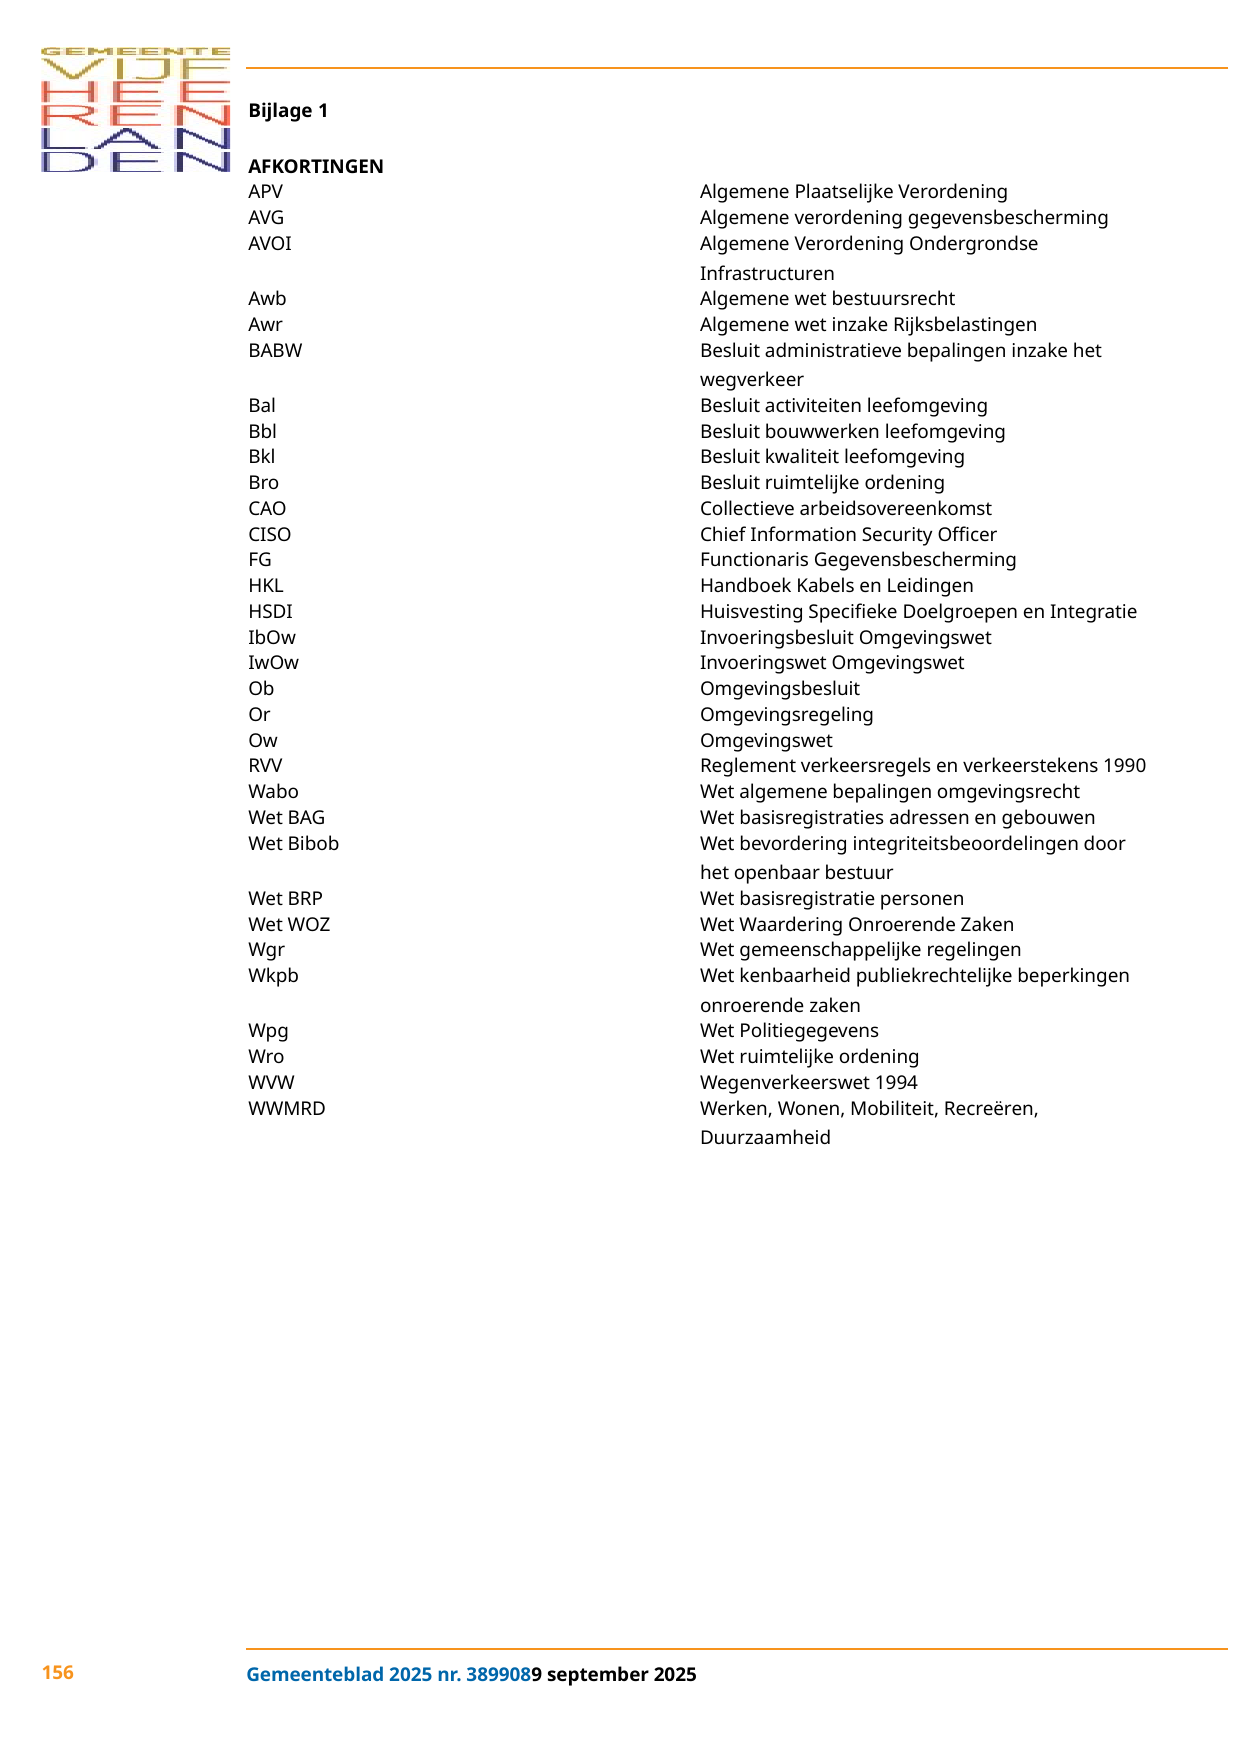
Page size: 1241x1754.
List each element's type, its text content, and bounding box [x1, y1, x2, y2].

table_cell Wet bevordering integriteitsbeoordelingen door het openbaar bestuur [700, 830, 1152, 885]
table_cell Omgevingsregeling [700, 701, 1152, 727]
table_cell Besluit activiteiten leefomgeving [700, 392, 1152, 418]
table_cell Wet WOZ [248, 911, 700, 936]
table_cell Algemene Verordening Ondergrondse Infrastructuren [700, 230, 1152, 286]
table_cell Wet Bibob [248, 830, 700, 885]
table_cell Wet kenbaarheid publiekrechtelijke beperkingen onroerende zaken [700, 962, 1152, 1017]
table_cell Algemene Plaatselijke Verordening [700, 179, 1152, 204]
table_cell HSDI [248, 598, 700, 624]
table_cell Bkl [248, 444, 700, 469]
table_cell Wegenverkeerswet 1994 [700, 1069, 1152, 1095]
table_cell WWMRD [248, 1095, 700, 1150]
table_cell WVW [248, 1069, 700, 1095]
table_cell Besluit kwaliteit leefomgeving [700, 444, 1152, 469]
table_cell Algemene wet inzake Rijksbelastingen [700, 311, 1152, 337]
table_cell APV [248, 179, 700, 204]
table_cell Wgr [248, 936, 700, 962]
table_cell Omgevingswet [700, 727, 1152, 752]
table_cell Bro [248, 470, 700, 495]
table_cell Huisvesting Specifieke Doelgroepen en Integratie [700, 598, 1152, 624]
table_cell RVV [248, 753, 700, 778]
table_cell Omgevingsbesluit [700, 675, 1152, 701]
table_cell Besluit administratieve bepalingen inzake het wegverkeer [700, 337, 1152, 392]
table_cell Wet basisregistratie personen [700, 885, 1152, 911]
table_cell Awr [248, 311, 700, 337]
table_header AFKORTINGEN [248, 153, 1152, 179]
table_cell Awb [248, 286, 700, 311]
table_cell Werken, Wonen, Mobiliteit, Recreëren, Duurzaamheid [700, 1095, 1152, 1150]
table_cell Invoeringsbesluit Omgevingswet [700, 624, 1152, 649]
table_cell AVOI [248, 230, 700, 286]
table_cell BABW [248, 337, 700, 392]
table_cell Wet gemeenschappelijke regelingen [700, 936, 1152, 962]
table_cell Handboek Kabels en Leidingen [700, 573, 1152, 598]
table_cell AVG [248, 205, 700, 230]
table_cell IbOw [248, 624, 700, 649]
table_cell Wkpb [248, 962, 700, 1017]
table_cell Wet BRP [248, 885, 700, 911]
table_cell Wet ruimtelijke ordening [700, 1043, 1152, 1069]
table_cell Bbl [248, 418, 700, 444]
table_cell Besluit ruimtelijke ordening [700, 470, 1152, 495]
table_cell Collectieve arbeidsovereenkomst [700, 495, 1152, 521]
table_cell Algemene wet bestuursrecht [700, 286, 1152, 311]
table_cell Chief Information Security Officer [700, 521, 1152, 547]
table_cell Functionaris Gegevensbescherming [700, 547, 1152, 572]
table_cell IwOw [248, 650, 700, 675]
table_cell Bal [248, 392, 700, 418]
table_cell HKL [248, 573, 700, 598]
table_cell Wet Politiegegevens [700, 1018, 1152, 1043]
table_cell Reglement verkeersregels en verkeerstekens 1990 [700, 753, 1152, 778]
table_cell Wet algemene bepalingen omgevingsrecht [700, 778, 1152, 804]
table_cell Or [248, 701, 700, 727]
table_cell FG [248, 547, 700, 572]
table_cell CISO [248, 521, 700, 547]
table_cell Wet BAG [248, 804, 700, 830]
table_cell Wet Waardering Onroerende Zaken [700, 911, 1152, 936]
table_cell Wro [248, 1043, 700, 1069]
table_cell Wpg [248, 1018, 700, 1043]
table_cell Ow [248, 727, 700, 752]
table_cell Algemene verordening gegevensbescherming [700, 205, 1152, 230]
table_cell Wabo [248, 778, 700, 804]
table_cell Besluit bouwwerken leefomgeving [700, 418, 1152, 444]
table_cell Wet basisregistraties adressen en gebouwen [700, 804, 1152, 830]
table_cell Ob [248, 675, 700, 701]
text Bijlage 1 [248, 95, 1152, 123]
picture [41, 47, 231, 172]
table_cell Invoeringswet Omgevingswet [700, 650, 1152, 675]
table_cell CAO [248, 495, 700, 521]
